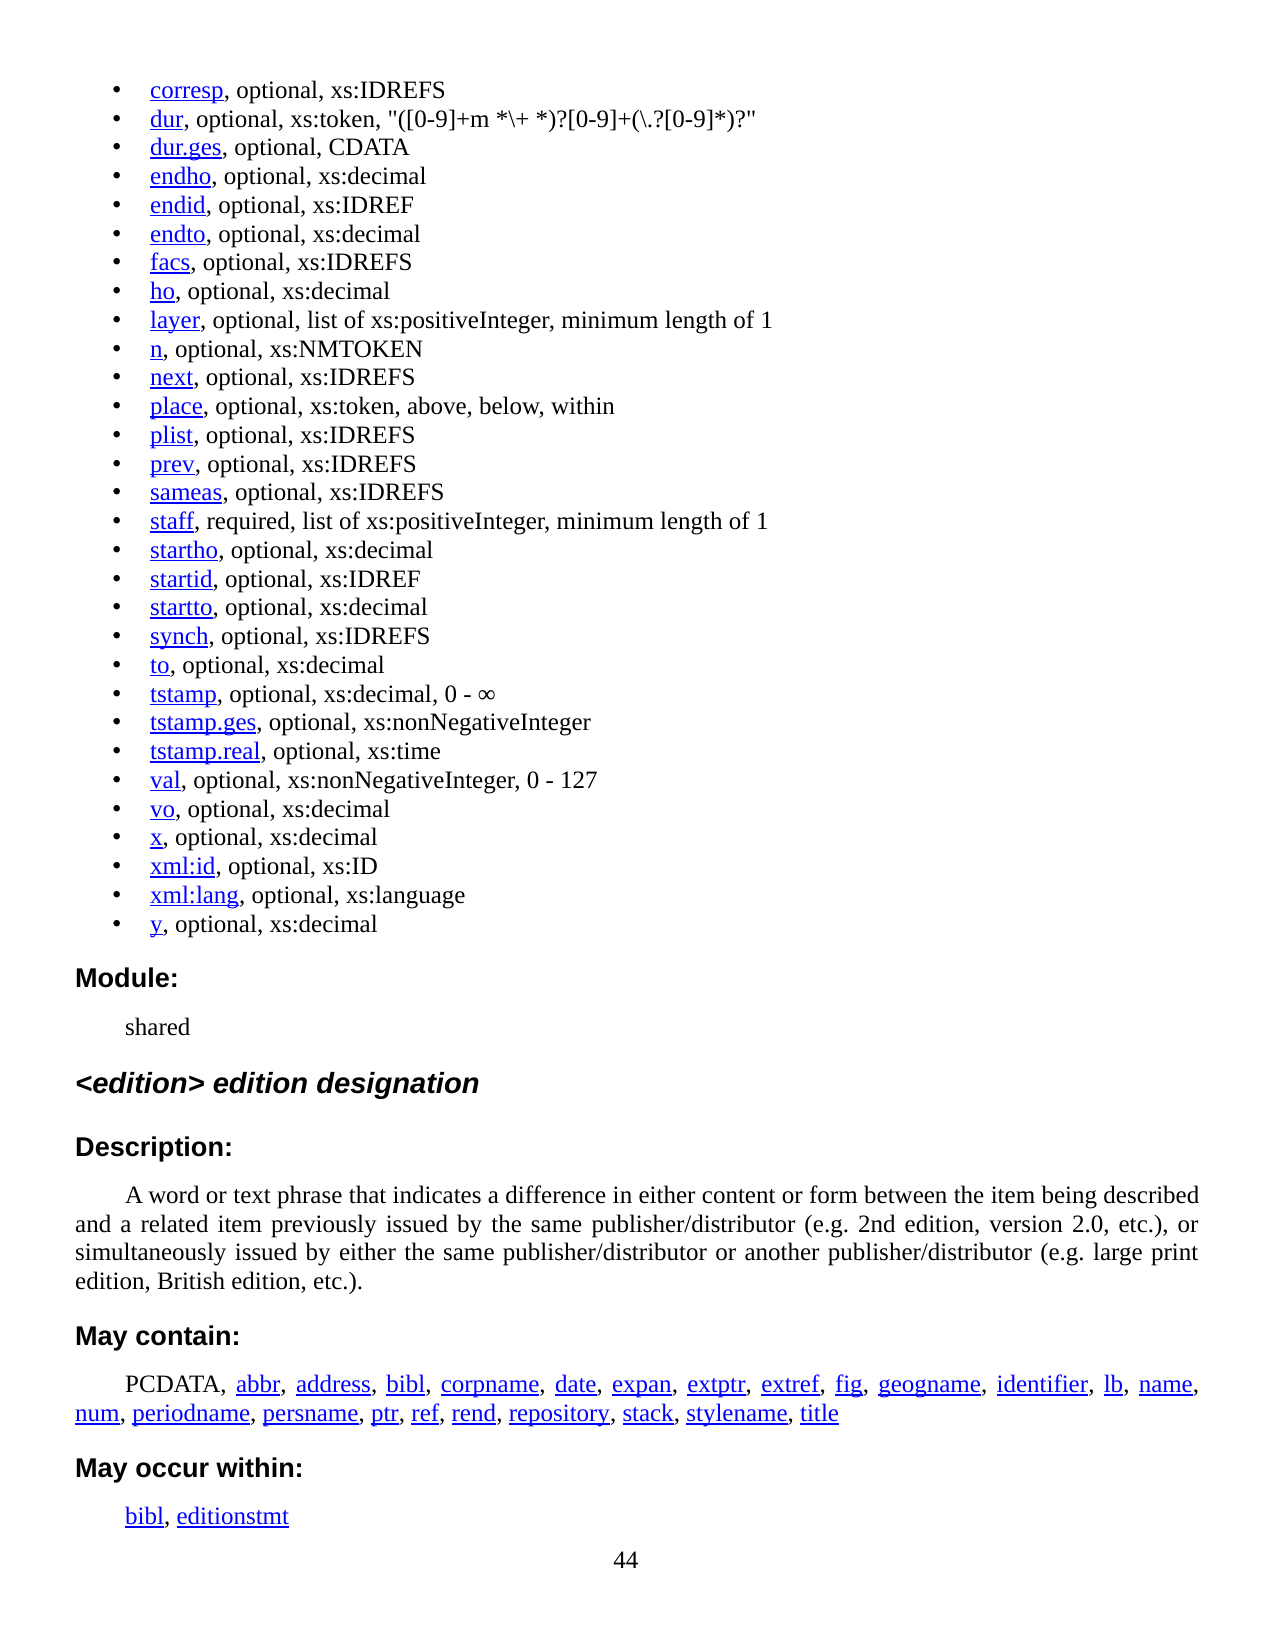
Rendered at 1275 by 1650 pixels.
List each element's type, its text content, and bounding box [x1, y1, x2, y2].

list next, optional, xs:IDREFS [112, 362, 1200, 391]
list endto, optional, xs:decimal [112, 219, 1200, 247]
list xml:lang, optional, xs:language [112, 880, 1200, 909]
list endid, optional, xs:IDREF [112, 190, 1200, 219]
list sameas, optional, xs:IDREFS [112, 477, 1200, 506]
text PCDATA, abbr, address, bibl, corpname, date, expan, extptr, extref, fig, geogname, identifier, lb, name, num, periodname, persname, ptr, ref, rend, repository, stack, stylename, title [75, 1369, 1200, 1427]
subtitle May occur within: [75, 1452, 1200, 1483]
list tstamp.real, optional, xs:time [112, 736, 1200, 765]
list place, optional, xs:token, above, below, within [112, 391, 1200, 420]
list to, optional, xs:decimal [112, 650, 1200, 679]
list dur, optional, xs:token, "([0-9]+m *\+ *)?[0-9]+(\.?[0-9]*)?" [112, 104, 1200, 132]
list ho, optional, xs:decimal [112, 276, 1200, 305]
list layer, optional, list of xs:positiveInteger, minimum length of 1 [112, 305, 1200, 334]
list corresp, optional, xs:IDREFS [112, 75, 1200, 104]
list startho, optional, xs:decimal [112, 535, 1200, 564]
list startto, optional, xs:decimal [112, 592, 1200, 621]
list dur.ges, optional, CDATA [112, 132, 1200, 161]
text A word or text phrase that indicates a difference in either content or form between the item being described and a related item previously issued by the same publisher/distributor (e.g. 2nd edition, version 2.0, etc.), or simultaneously issued by either the same publisher/distributor or another publisher/distributor (e.g. large print edition, British edition, etc.). [75, 1180, 1200, 1295]
subtitle May contain: [75, 1320, 1200, 1351]
list n, optional, xs:NMTOKEN [112, 334, 1200, 362]
list val, optional, xs:nonNegativeInteger, 0 - 127 [112, 765, 1200, 794]
list x, optional, xs:decimal [112, 822, 1200, 851]
subtitle <edition> edition designation [75, 1066, 1200, 1099]
list plist, optional, xs:IDREFS [112, 420, 1200, 449]
subtitle Module: [75, 962, 1200, 994]
list prev, optional, xs:IDREFS [112, 449, 1200, 477]
list xml:id, optional, xs:ID [112, 851, 1200, 880]
list endho, optional, xs:decimal [112, 161, 1200, 190]
list synch, optional, xs:IDREFS [112, 621, 1200, 650]
text shared [75, 1012, 1200, 1041]
text bibl, editionstmt [75, 1501, 1200, 1530]
list startid, optional, xs:IDREF [112, 564, 1200, 592]
list staff, required, list of xs:positiveInteger, minimum length of 1 [112, 506, 1200, 535]
list tstamp, optional, xs:decimal, 0 - ∞ [112, 679, 1200, 707]
list y, optional, xs:decimal [112, 909, 1200, 937]
subtitle Description: [75, 1131, 1200, 1162]
list vo, optional, xs:decimal [112, 794, 1200, 822]
list tstamp.ges, optional, xs:nonNegativeInteger [112, 707, 1200, 736]
list facs, optional, xs:IDREFS [112, 247, 1200, 276]
